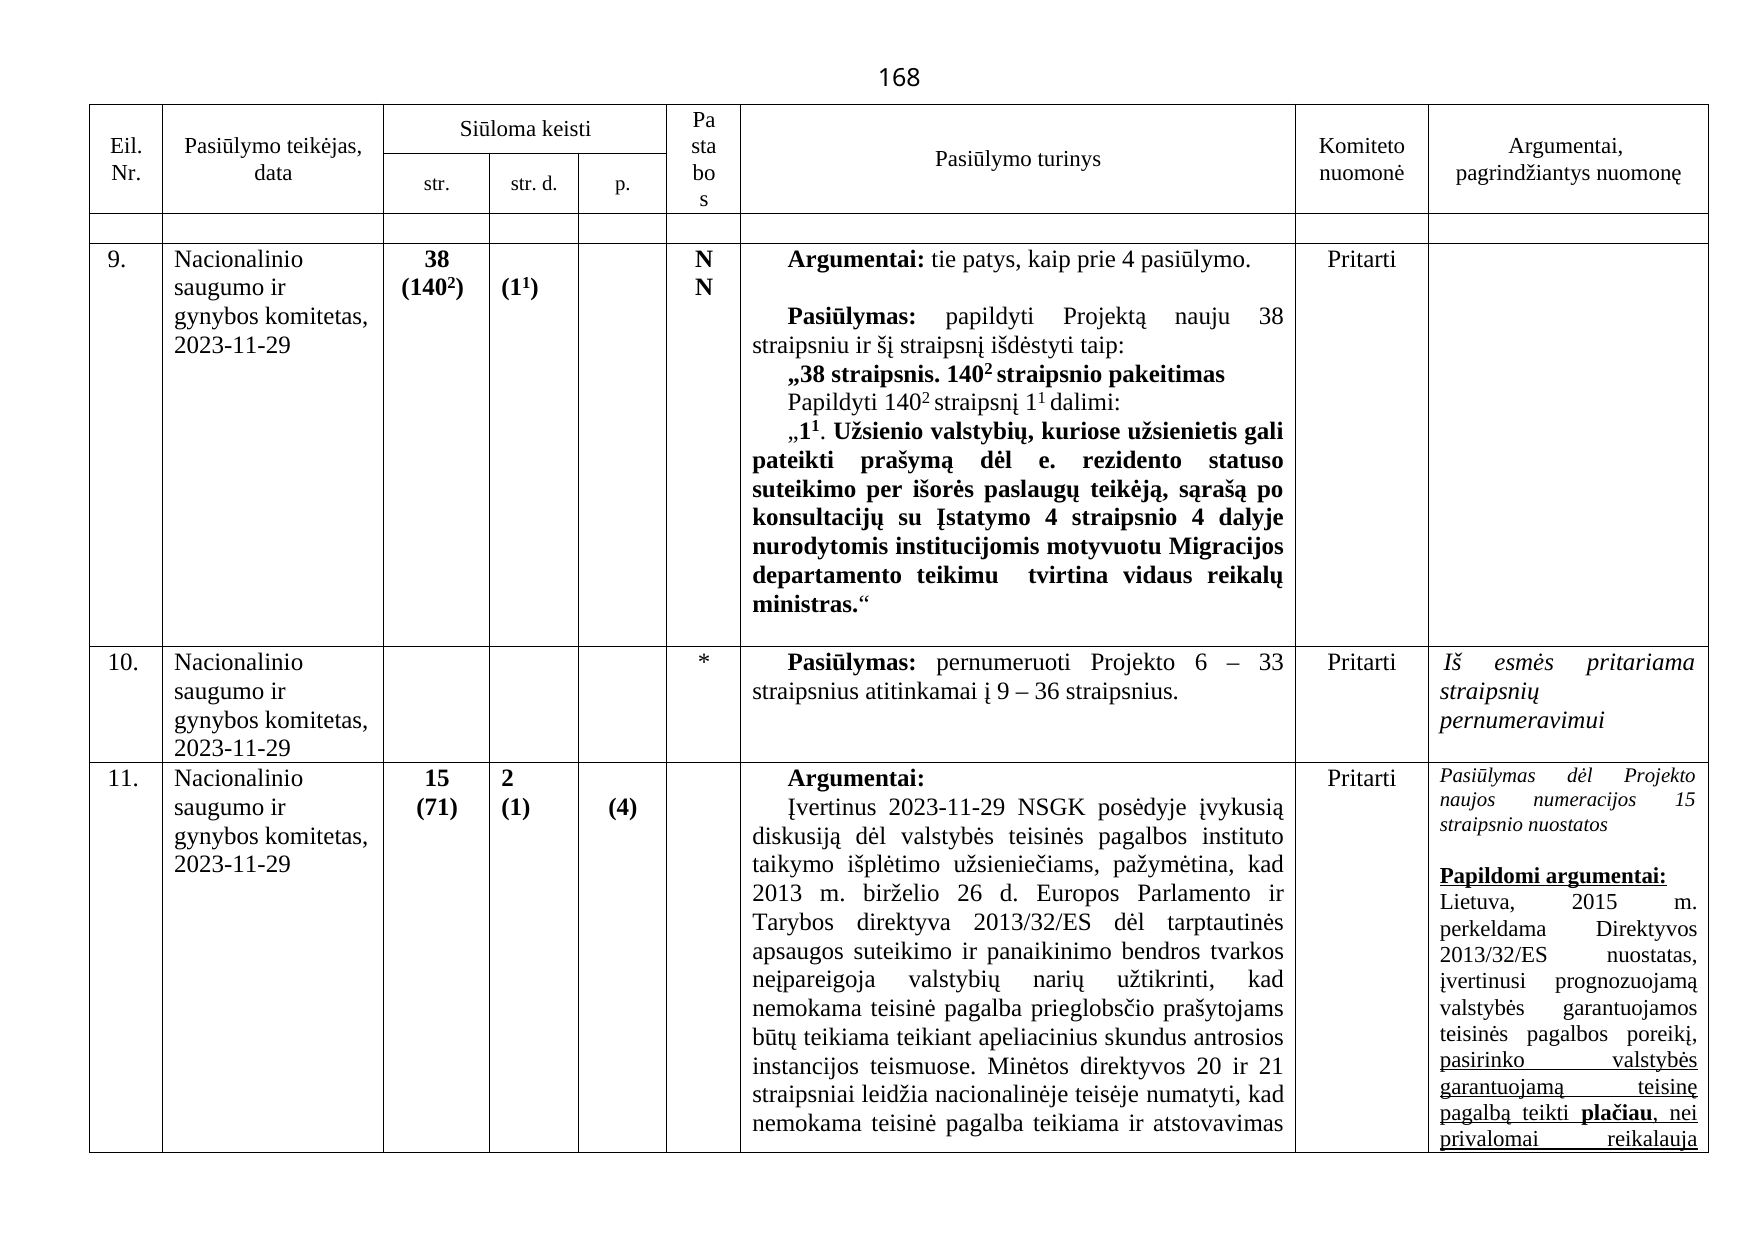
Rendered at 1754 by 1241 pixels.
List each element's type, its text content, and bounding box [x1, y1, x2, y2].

table_cell 38 (1402) [384, 244, 489, 646]
table_cell Argumentai: tie patys, kaip prie 4 pasiūlymo. Pasiūlymas: papildyti Projektą nauju 38 straipsniu ir šį straipsnį išdėstyti taip: „38 straipsnis. 1402 straipsnio pakeitimas Papildyti 1402 straipsnį 11 dalimi: „11. Užsienio valstybių, kuriose užsienietis gali pateikti prašymą dėl e. rezidento statuso suteikimo per išorės paslaugų teikėją, sąrašą po konsultacijų su Įstatymo 4 straipsnio 4 dalyje nurodytomis institucijomis motyvuotu Migracijos departamento teikimu tvirtina vidaus reikalų ministras.“ [741, 244, 1295, 646]
table_cell Pritarti [1296, 763, 1428, 1152]
table_cell Pritarti [1296, 647, 1428, 762]
table_cell 2 (1) [490, 763, 578, 1152]
table_cell [90, 763, 162, 1152]
table_cell [490, 214, 578, 243]
table_cell [90, 214, 162, 243]
table_header Argumentai, pagrindžiantys nuomonę [1429, 105, 1708, 213]
table_cell str. d. [490, 154, 578, 213]
table_cell Pritarti [1296, 244, 1428, 646]
table_header Pasiūlymo teikėjas, data [163, 105, 383, 213]
table_cell Pasiūlymas: pernumeruoti Projekto 6 – 33 straipsnius atitinkamai į 9 – 36 straipsnius. [741, 647, 1295, 762]
table_cell [1296, 214, 1428, 243]
table_cell Nacionalinio saugumo ir gynybos komitetas, 2023-11-29 [163, 763, 383, 1152]
table_cell [384, 647, 489, 762]
table_cell * [667, 647, 740, 762]
table_cell (11) [490, 244, 578, 646]
table_cell [579, 647, 666, 762]
table_header Pasiūlymo turinys [741, 105, 1295, 213]
table_header Eil. Nr. [90, 105, 162, 213]
table_cell [579, 214, 666, 243]
table_cell Argumentai: Įvertinus 2023-11-29 NSGK posėdyje įvykusią diskusiją dėl valstybės teisinės pagalbos instituto taikymo išplėtimo užsieniečiams, pažymėtina, kad 2013 m. birželio 26 d. Europos Parlamento ir Tarybos direktyva 2013/32/ES dėl tarptautinės apsaugos suteikimo ir panaikinimo bendros tvarkos neįpareigoja valstybių narių užtikrinti, kad nemokama teisinė pagalba prieglobsčio prašytojams būtų teikiama teikiant apeliacinius skundus antrosios instancijos teismuose. Minėtos direktyvos 20 ir 21 straipsniai leidžia nacionalinėje teisėje numatyti, kad nemokama teisinė pagalba teikiama ir atstovavimas [741, 763, 1295, 1152]
table_cell Nacionalinio saugumo ir gynybos komitetas, 2023-11-29 [163, 647, 383, 762]
table_cell [384, 214, 489, 243]
table_cell [1429, 244, 1708, 646]
table_cell [667, 763, 740, 1152]
table_cell [90, 244, 162, 646]
table_cell p. [579, 154, 666, 213]
table_cell 15 (71) [384, 763, 489, 1152]
table_cell [490, 647, 578, 762]
table_cell [90, 647, 162, 762]
table_header Komiteto nuomonė [1296, 105, 1428, 213]
table_cell Nacionalinio saugumo ir gynybos komitetas, 2023-11-29 [163, 244, 383, 646]
table_cell [1429, 214, 1708, 243]
table_cell (4) [579, 763, 666, 1152]
table_cell Iš esmės pritariama straipsnių pernumeravimui [1429, 647, 1708, 762]
table_cell N N [667, 244, 740, 646]
table_header Siūloma keisti [384, 105, 666, 153]
table_cell [667, 214, 740, 243]
table_cell str. [384, 154, 489, 213]
table_cell Pasiūlymas dėl Projekto naujos numeracijos 15 straipsnio nuostatos Papildomi argumentai: Lietuva, 2015 m. perkeldama Direktyvos 2013/32/ES nuostatas, įvertinusi prognozuojamą valstybės garantuojamos teisinės pagalbos poreikį, pasirinko valstybės garantuojamą teisinę pagalbą teikti plačiau, nei privalomai reikalauja [1429, 763, 1708, 1152]
table_cell [163, 214, 383, 243]
table_cell [579, 244, 666, 646]
table_header Pastabos [667, 105, 740, 213]
